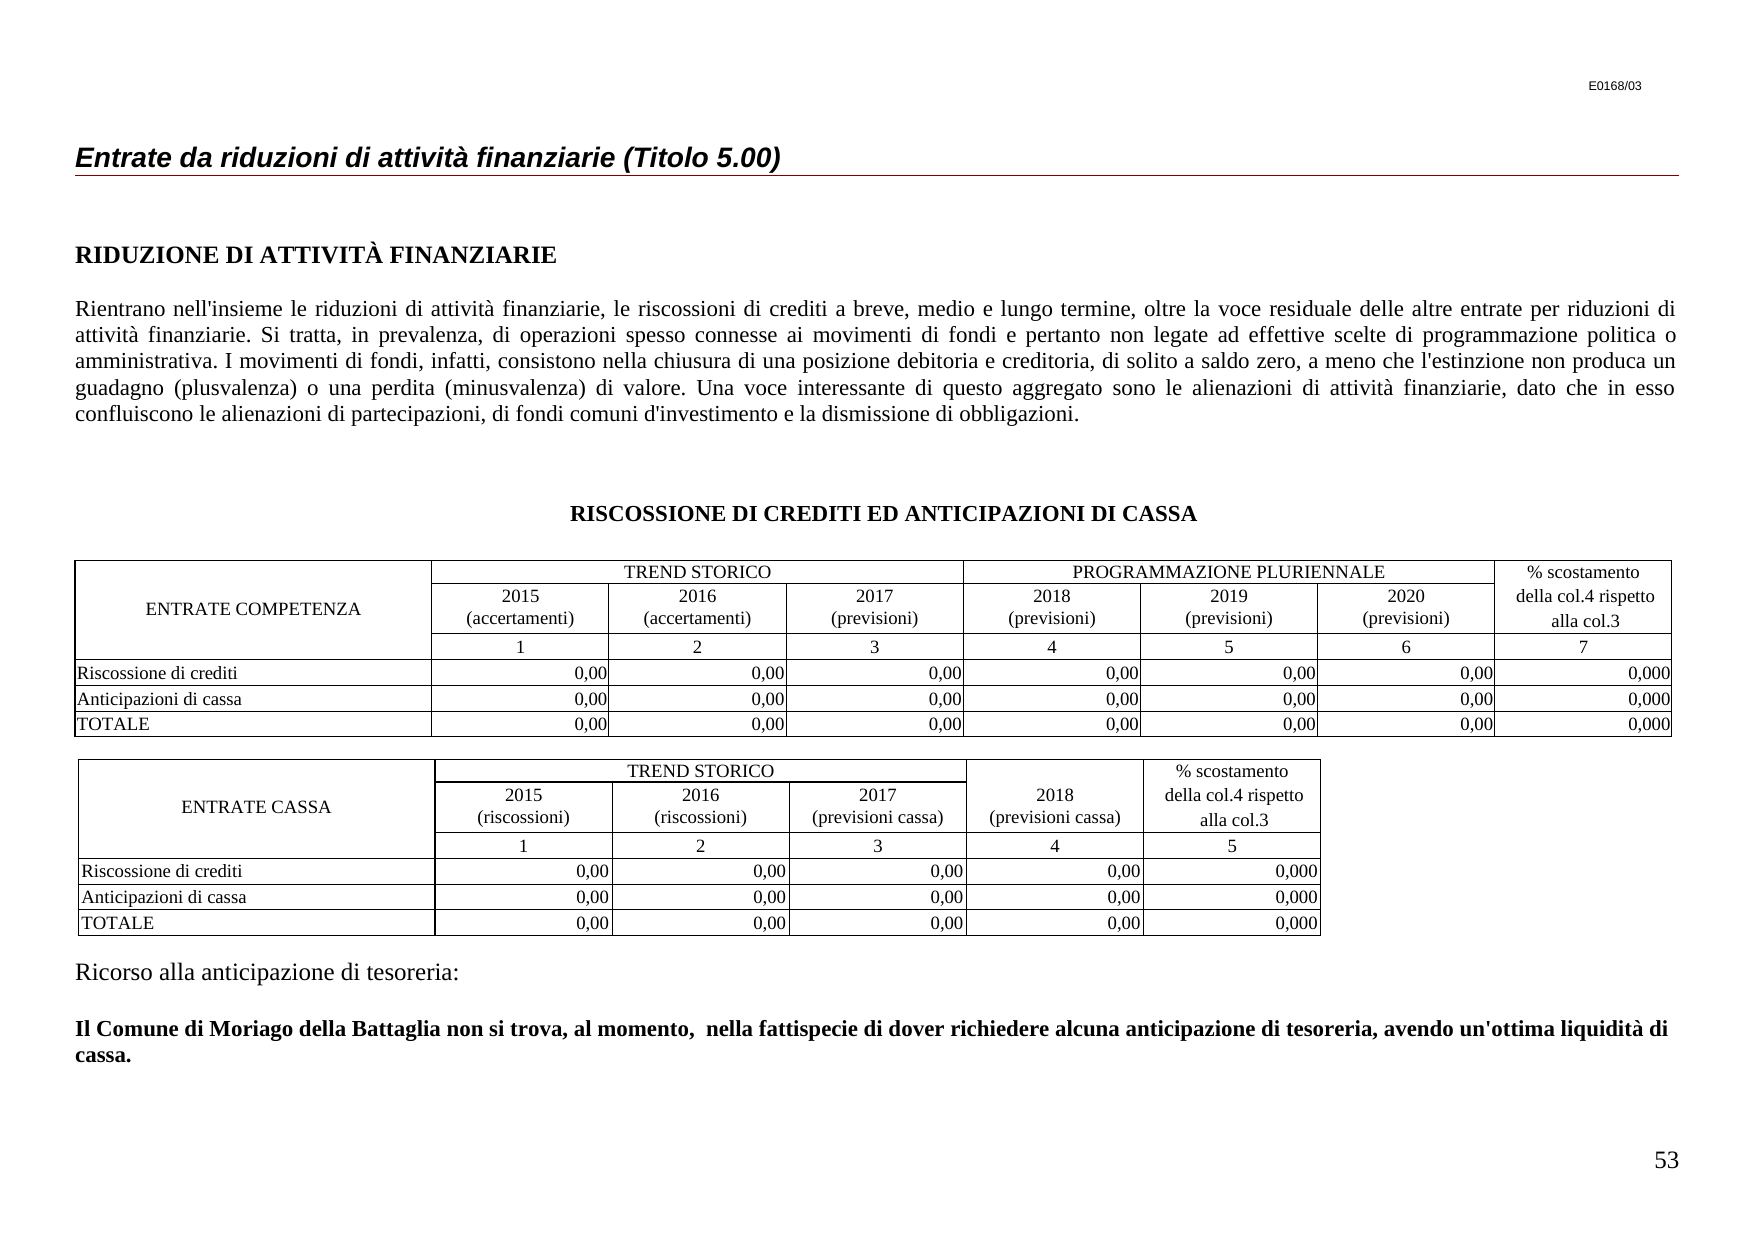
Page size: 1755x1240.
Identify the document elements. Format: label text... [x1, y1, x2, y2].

table_cell 6 [1318, 634, 1494, 659]
table_cell 0,00 [613, 859, 789, 883]
table_cell [1672, 711, 1694, 736]
table_cell 2016 (riscossioni) [613, 783, 789, 832]
table_cell [1672, 685, 1694, 711]
table_cell 0,00 [613, 885, 789, 909]
table_cell [1672, 659, 1694, 685]
table_cell 4 [967, 833, 1143, 858]
table_cell 0,00 [1318, 712, 1494, 736]
table_cell 0,00 [613, 910, 789, 935]
text RIDUZIONE DI ATTIVITÀ FINANZIARIE [75, 240, 1679, 268]
table_cell 0,00 [1318, 660, 1494, 685]
table_cell 0,00 [790, 910, 966, 935]
table_cell Riscossione di crediti [76, 660, 431, 685]
table_cell della col.4 rispetto alla col.3 [1495, 583, 1671, 633]
table_cell 0,00 [609, 712, 786, 736]
table_cell ENTRATE COMPETENZA [76, 583, 431, 633]
table_cell Anticipazioni di cassa [79, 885, 434, 909]
text Il Comune di Moriago della Battaglia non si trova, al momento, nella fattispecie di dover richiedere alcuna anticipazione di tesoreria, avendo un'ottima liquidità di cassa. [75, 1015, 1679, 1068]
table_cell 2015 (riscossioni) [436, 783, 612, 832]
table_cell 2 [609, 634, 786, 659]
table_cell 4 [964, 634, 1140, 659]
table_cell 0,00 [967, 885, 1143, 909]
table_cell 0,000 [1495, 660, 1671, 685]
table_cell 2015 (accertamenti) [432, 584, 608, 633]
table_cell 0,000 [1144, 859, 1320, 883]
table_cell 0,00 [964, 660, 1140, 685]
table_cell TOTALE [79, 910, 434, 935]
table_cell [1672, 583, 1694, 633]
table_cell 2017 (previsioni) [787, 584, 963, 633]
table_cell 0,00 [1318, 686, 1494, 711]
table_cell TREND STORICO [432, 561, 963, 583]
table_cell 0,00 [436, 910, 612, 935]
table_cell 2018 (previsioni cassa) [967, 781, 1143, 832]
table_cell 0,00 [787, 712, 963, 736]
table_cell 0,00 [609, 686, 786, 711]
table_cell [76, 633, 431, 659]
table_cell 2019 (previsioni) [1141, 584, 1317, 633]
table_cell 0,00 [432, 686, 608, 711]
table_header [79, 760, 434, 781]
table_cell 2 [613, 833, 789, 858]
table_cell 5 [1141, 634, 1317, 659]
table_cell 1 [432, 634, 608, 659]
table_cell % scostamento [1495, 561, 1671, 583]
table_cell [76, 561, 431, 583]
table_header % scostamento [1144, 760, 1320, 781]
table_cell 0,000 [1495, 712, 1671, 736]
table_cell 0,00 [1141, 712, 1317, 736]
table_cell 1 [436, 833, 612, 858]
table_cell 0,00 [1141, 660, 1317, 685]
table_cell 0,00 [432, 660, 608, 685]
table_header [967, 760, 1143, 781]
table_cell TOTALE [76, 712, 431, 736]
table_cell ENTRATE CASSA [79, 781, 434, 832]
table_cell 0,000 [1495, 686, 1671, 711]
table_cell 0,00 [436, 859, 612, 883]
table_cell 0,000 [1144, 910, 1320, 935]
table_cell 0,00 [790, 859, 966, 883]
table_cell 0,00 [967, 910, 1143, 935]
table_cell [1672, 560, 1694, 583]
table_cell 2020 (previsioni) [1318, 584, 1494, 633]
table_cell 3 [790, 833, 966, 858]
table_cell 0,000 [1144, 885, 1320, 909]
table_cell della col.4 rispetto alla col.3 [1144, 781, 1320, 832]
table_cell 7 [1495, 634, 1671, 659]
table_cell 2017 (previsioni cassa) [790, 783, 966, 832]
table_cell 0,00 [609, 660, 786, 685]
text Ricorso alla anticipazione di tesoreria: [75, 957, 1679, 986]
table_cell 2018 (previsioni) [964, 584, 1140, 633]
table_cell [79, 832, 434, 858]
table_cell 0,00 [787, 660, 963, 685]
table_cell [1672, 633, 1694, 659]
table_cell 0,00 [790, 885, 966, 909]
table_cell 3 [787, 634, 963, 659]
table_cell 0,00 [967, 859, 1143, 883]
table_cell 0,00 [964, 712, 1140, 736]
table_cell [75, 532, 1694, 560]
text Rientrano nell'insieme le riduzioni di attività finanziarie, le riscossioni di crediti a breve, medio e lungo termine, oltre la voce residuale delle altre entrate per riduzioni di attività finanziarie. Si tratta, in prevalenza, di operazioni spesso connesse ai movimenti di fondi e pertanto non legate ad effettive scelte di programmazione politica o amministrativa. I movimenti di fondi, infatti, consistono nella chiusura di una posizione debitoria e creditoria, di solito a saldo zero, a meno che l'estinzione non produca un guadagno (plusvalenza) o una perdita (minusvalenza) di valore. Una voce interessante di questo aggregato sono le alienazioni di attività finanziarie, dato che in esso confluiscono le alienazioni di partecipazioni, di fondi comuni d'investimento e la dismissione di obbligazioni. [75, 295, 1679, 427]
table_header RISCOSSIONE DI CREDITI ED ANTICIPAZIONI DI CASSA [75, 499, 1694, 532]
table_cell 0,00 [1141, 686, 1317, 711]
table_header TREND STORICO [436, 760, 966, 781]
table_cell 0,00 [787, 686, 963, 711]
table_cell PROGRAMMAZIONE PLURIENNALE [964, 561, 1494, 583]
table_cell 0,00 [432, 712, 608, 736]
table_cell 0,00 [964, 686, 1140, 711]
table_cell 5 [1144, 833, 1320, 858]
table_cell 2016 (accertamenti) [609, 584, 786, 633]
table_cell Riscossione di crediti [79, 859, 434, 883]
table_cell 0,00 [436, 885, 612, 909]
table_cell Anticipazioni di cassa [76, 686, 431, 711]
subtitle Entrate da riduzioni di attività finanziarie (Titolo 5.00) [75, 141, 1679, 175]
